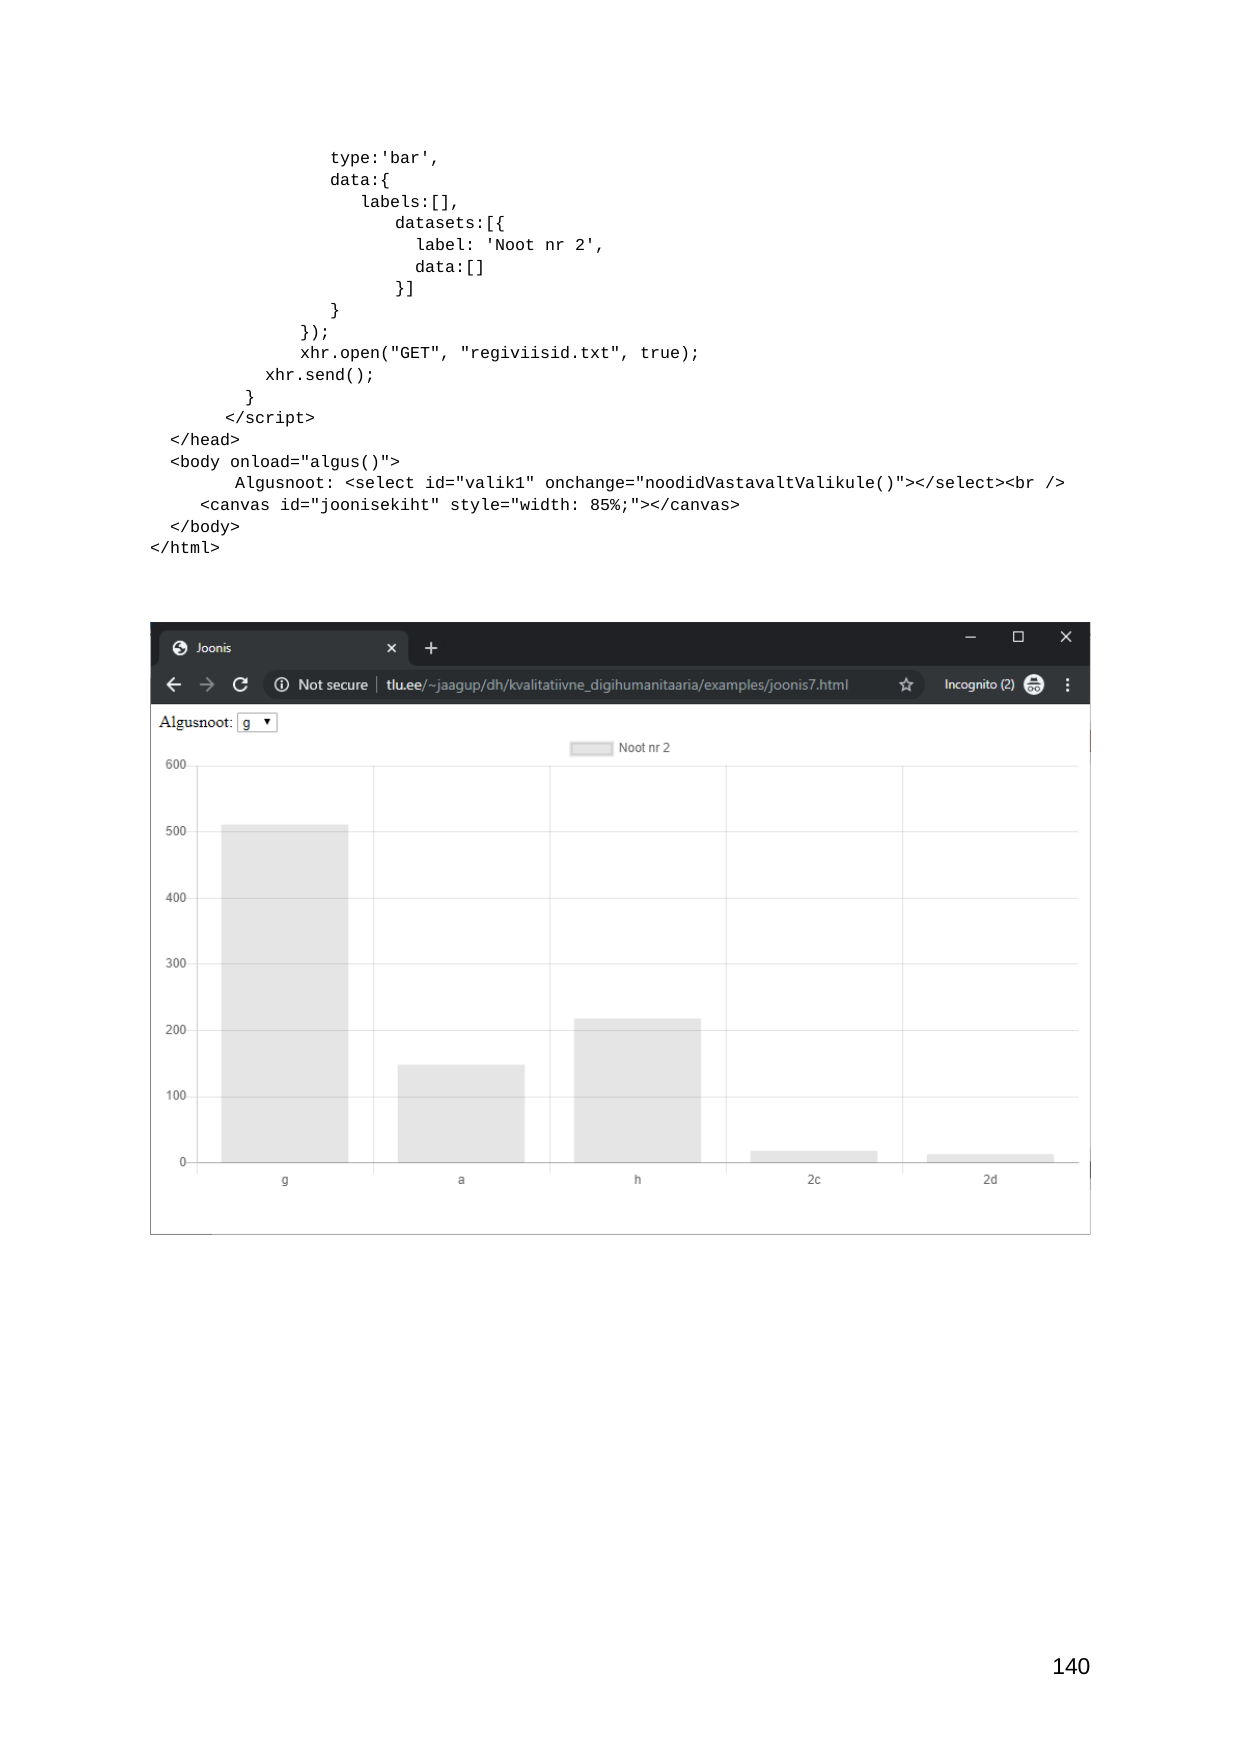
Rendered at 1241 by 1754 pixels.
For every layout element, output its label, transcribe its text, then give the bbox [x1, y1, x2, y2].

text type:'bar', [150, 150, 1090, 169]
text <body onload="algus()"> [150, 453, 1090, 472]
text labels:[], [150, 193, 1090, 212]
text data:[] [150, 258, 1090, 277]
text </head> [150, 432, 1090, 451]
picture [150, 622, 1091, 1235]
text </script> [150, 410, 1090, 429]
text <canvas id="joonisekiht" style="width: 85%;"></canvas> [150, 497, 1090, 516]
text } [150, 302, 1090, 321]
text </html> [150, 540, 1090, 559]
text </body> [150, 518, 1090, 537]
text datasets:[{ [150, 215, 1090, 234]
text data:{ [150, 172, 1090, 191]
text label: 'Noot nr 2', [150, 237, 1090, 256]
text } [150, 388, 1090, 407]
text }); [150, 323, 1090, 342]
text }] [150, 280, 1090, 299]
text xhr.send(); [150, 367, 1090, 386]
text xhr.open("GET", "regiviisid.txt", true); [150, 345, 1090, 364]
text Algusnoot: <select id="valik1" onchange="noodidVastavaltValikule()"></select><br /> [150, 475, 1090, 494]
